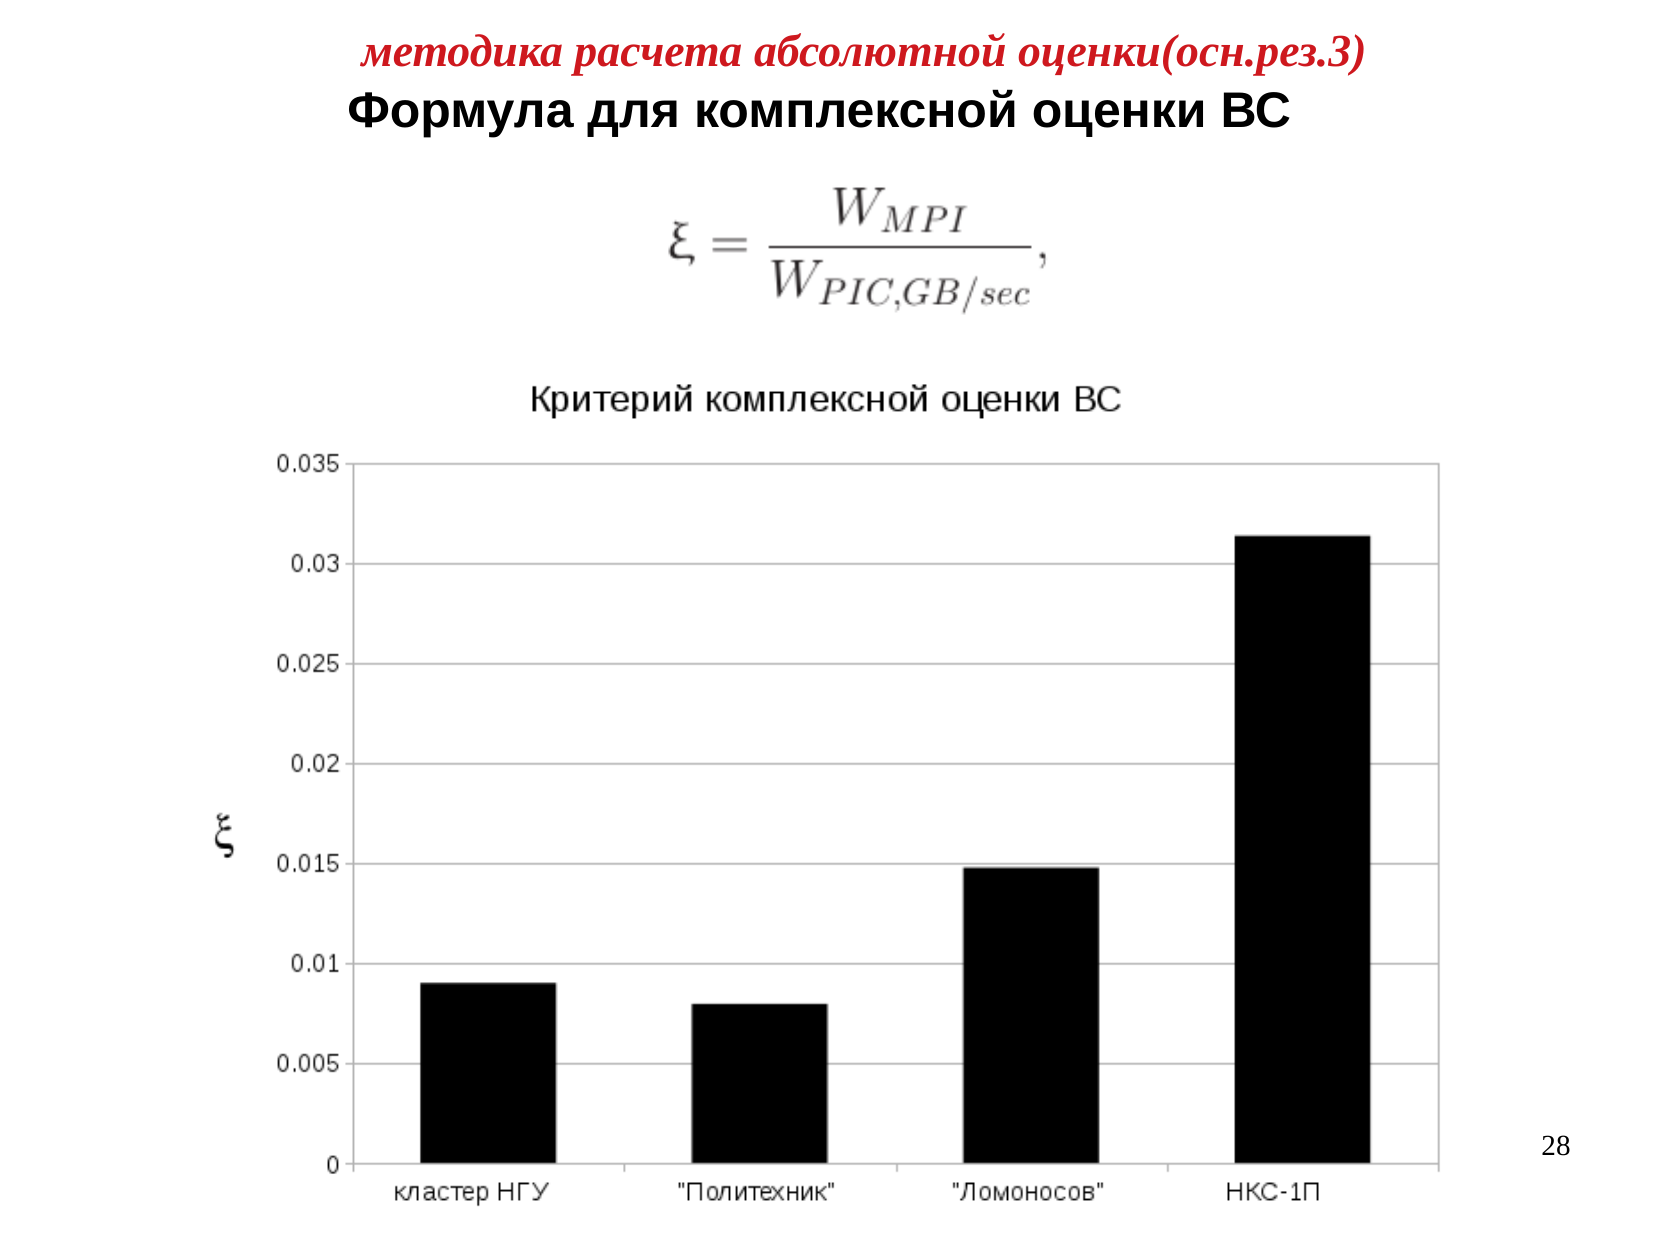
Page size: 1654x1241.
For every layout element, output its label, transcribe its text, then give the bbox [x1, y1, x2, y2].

title Формула для комплексной оценки ВС [0, 0, 1654, 163]
picture [189, 342, 1465, 1224]
picture [641, 140, 1094, 339]
text_box методика расчета абсолютной оценки(осн.рез.3) [346, 18, 1457, 135]
